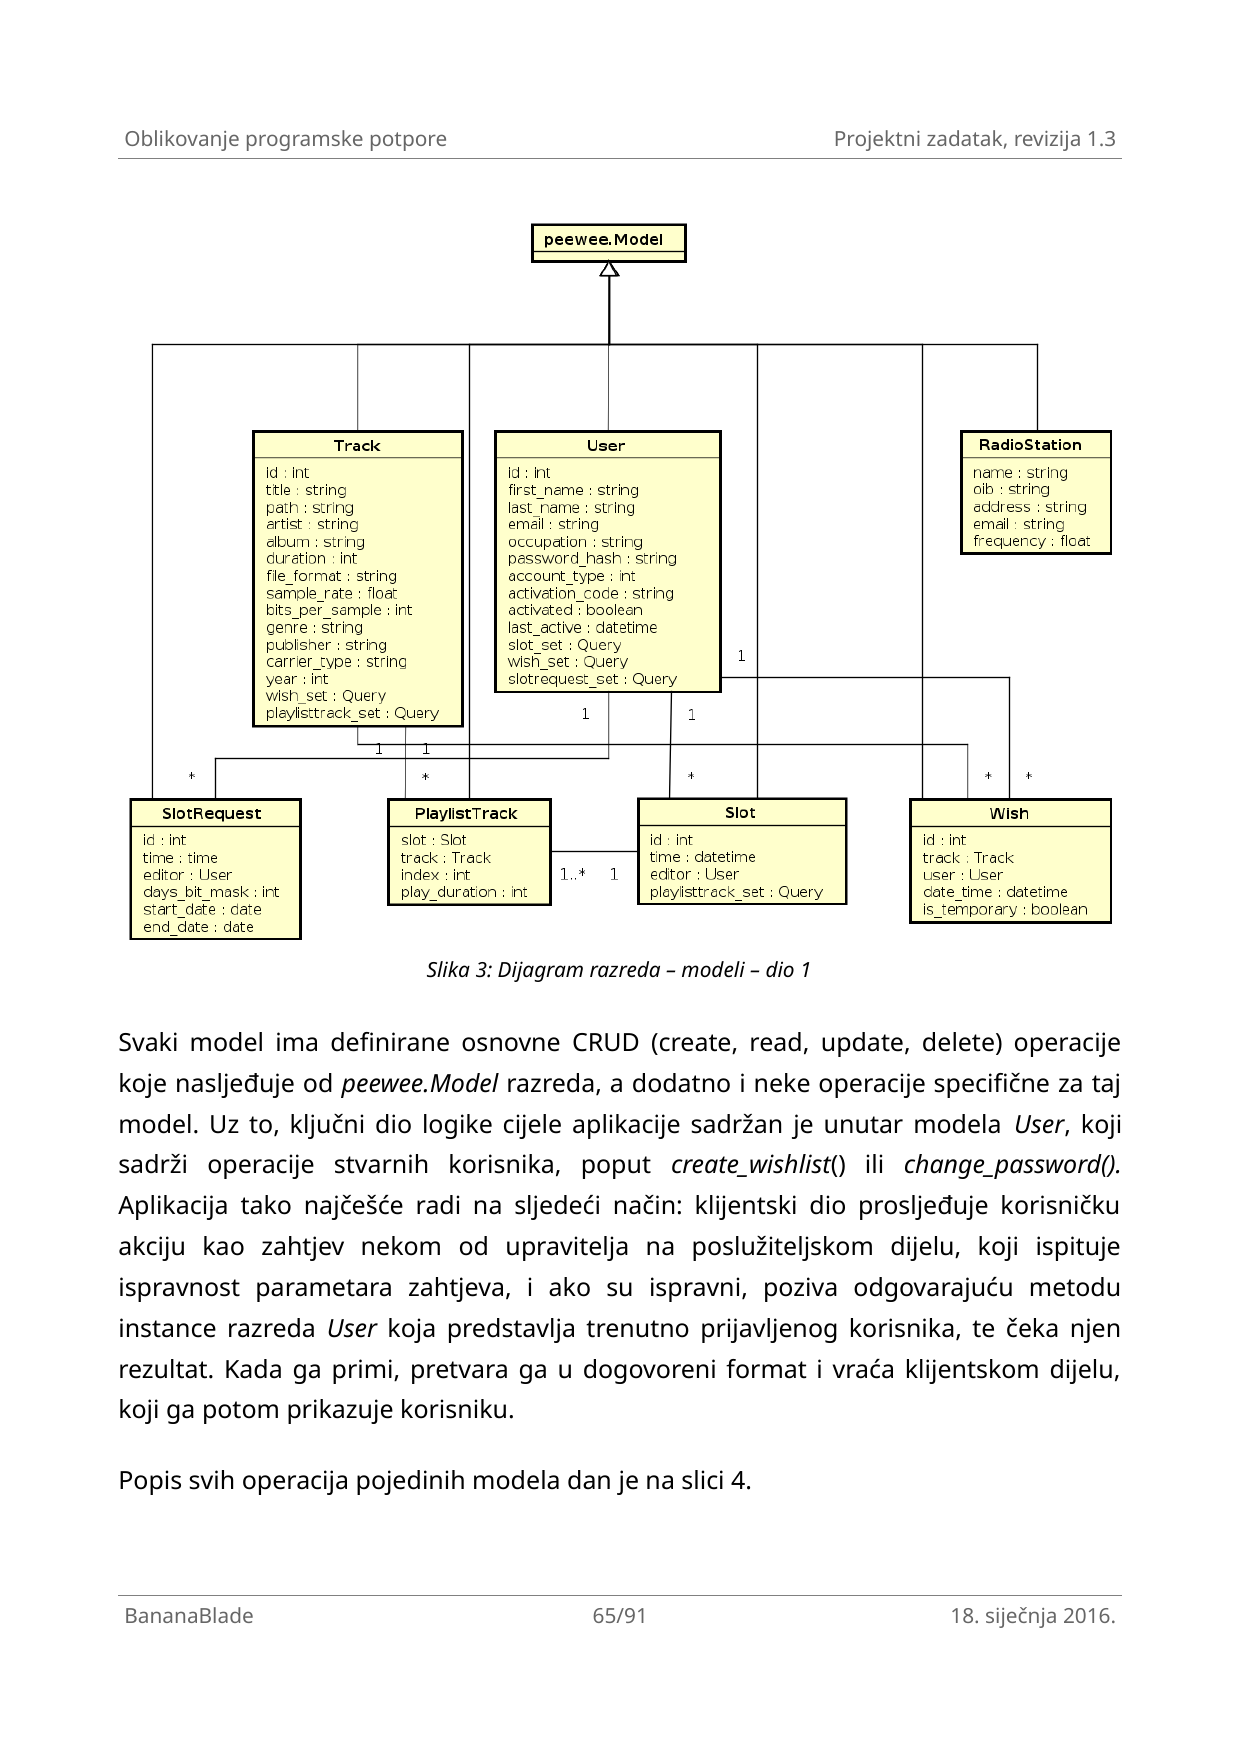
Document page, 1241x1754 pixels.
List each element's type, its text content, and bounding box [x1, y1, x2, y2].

text Slika 3: Dijagram razreda – modeli – dio 1 [118, 950, 1122, 984]
text Svaki model ima definirane osnovne CRUD (create, read, update, delete) operacije koje nasljeđuje od peewee.Model razreda, a dodatno i neke operacije specifične za taj model. Uz to, ključni dio logike cijele aplikacije sadržan je unutar modela User, koji sadrži operacije stvarnih korisnika, poput create_wishlist() ili change_password(). Aplikacija tako najčešće radi na sljedeći način: klijentski dio prosljeđuje korisničku akciju kao zahtjev nekom od upravitelja na poslužiteljskom dijelu, koji ispituje ispravnost parametara zahtjeva, i ako su ispravni, poziva odgovarajuću metodu instance razreda User koja predstavlja trenutno prijavljenog korisnika, te čeka njen rezultat. Kada ga primi, pretvara ga u dogovoreni format i vraća klijentskom dijelu, koji ga potom prikazuje korisniku. [118, 984, 1122, 1426]
text [118, 188, 1122, 213]
text Popis svih operacija pojedinih modela dan je na slici 4. [118, 1462, 1122, 1497]
picture [118, 213, 1123, 950]
